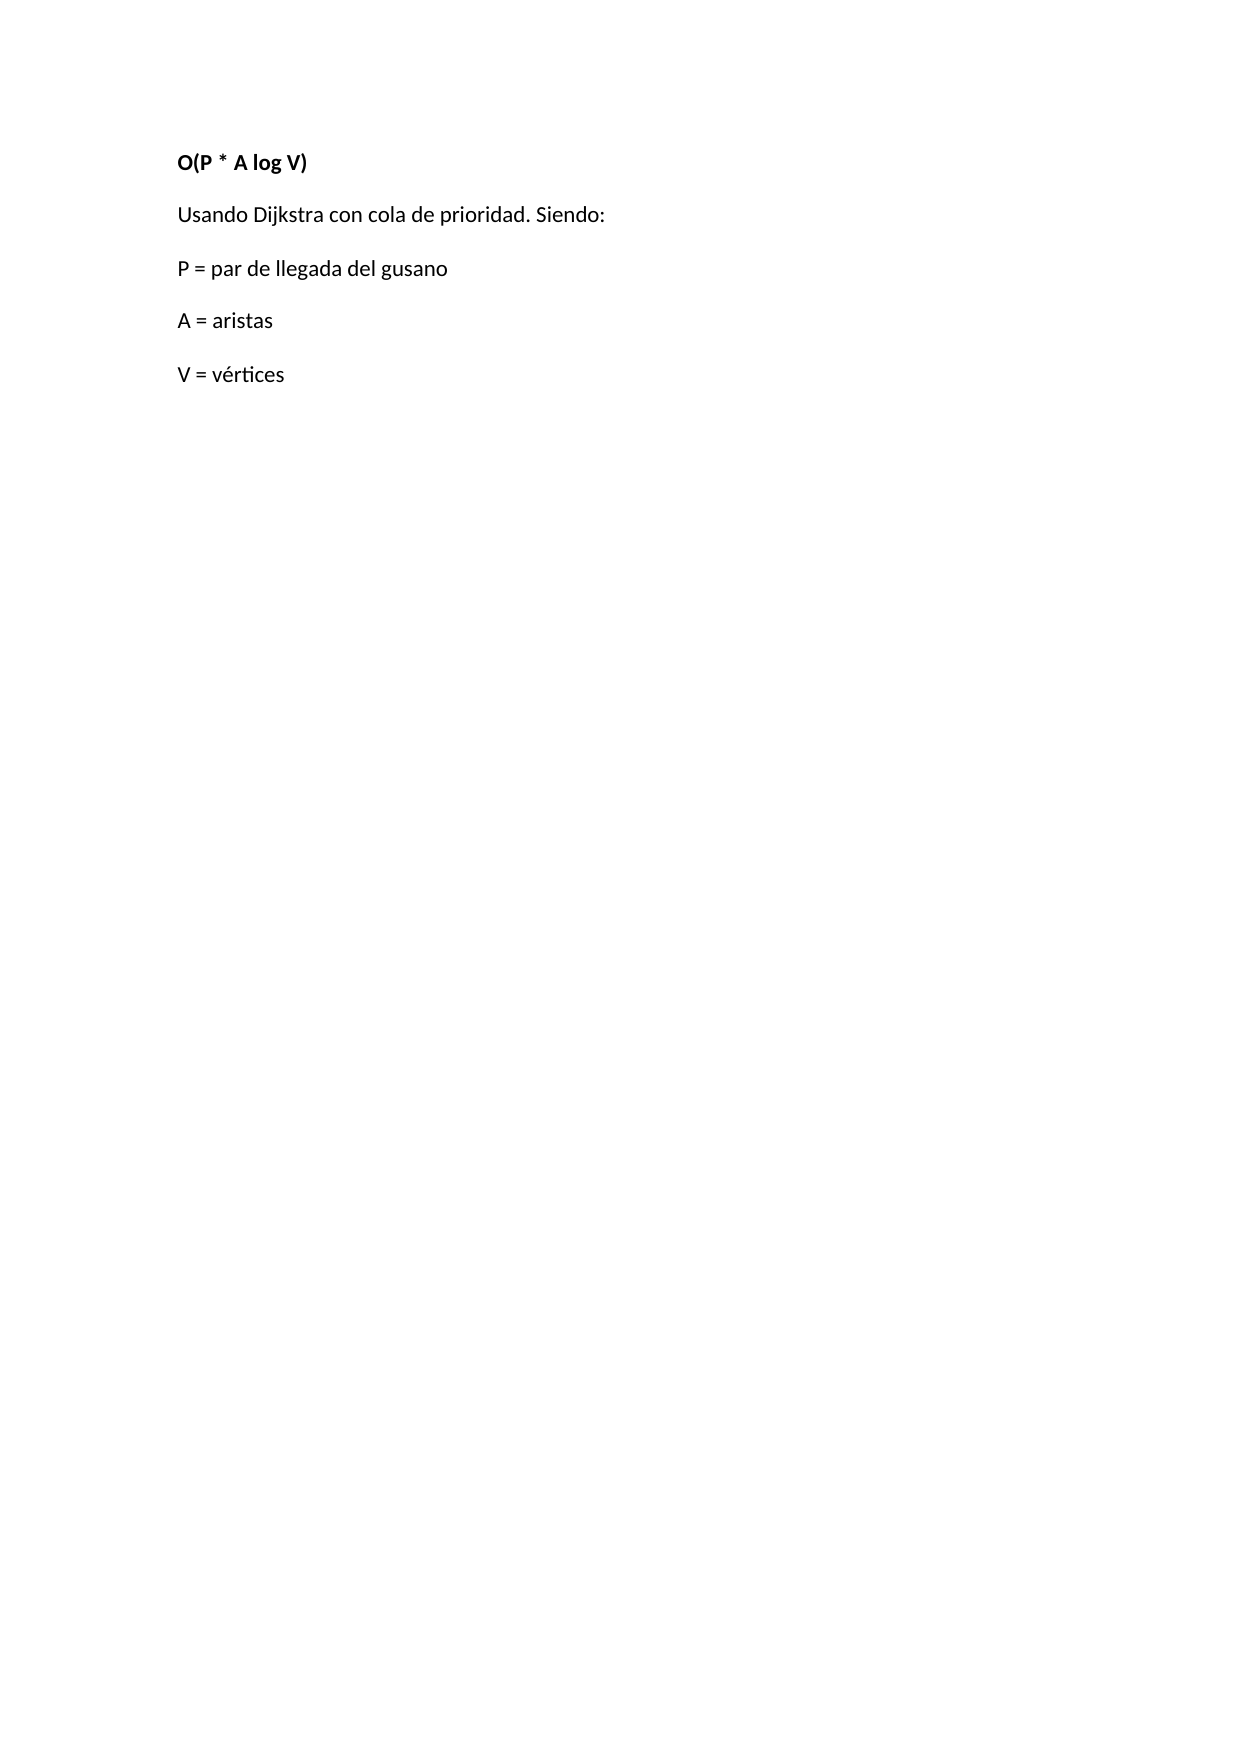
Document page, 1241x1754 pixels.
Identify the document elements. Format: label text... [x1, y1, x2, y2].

text O(P * A log V) [177, 148, 1063, 176]
text V = vértices [177, 360, 1063, 388]
text Usando Dijkstra con cola de prioridad. Siendo: [177, 201, 1063, 229]
text P = par de llegada del gusano [177, 254, 1063, 282]
text A = aristas [177, 307, 1063, 335]
